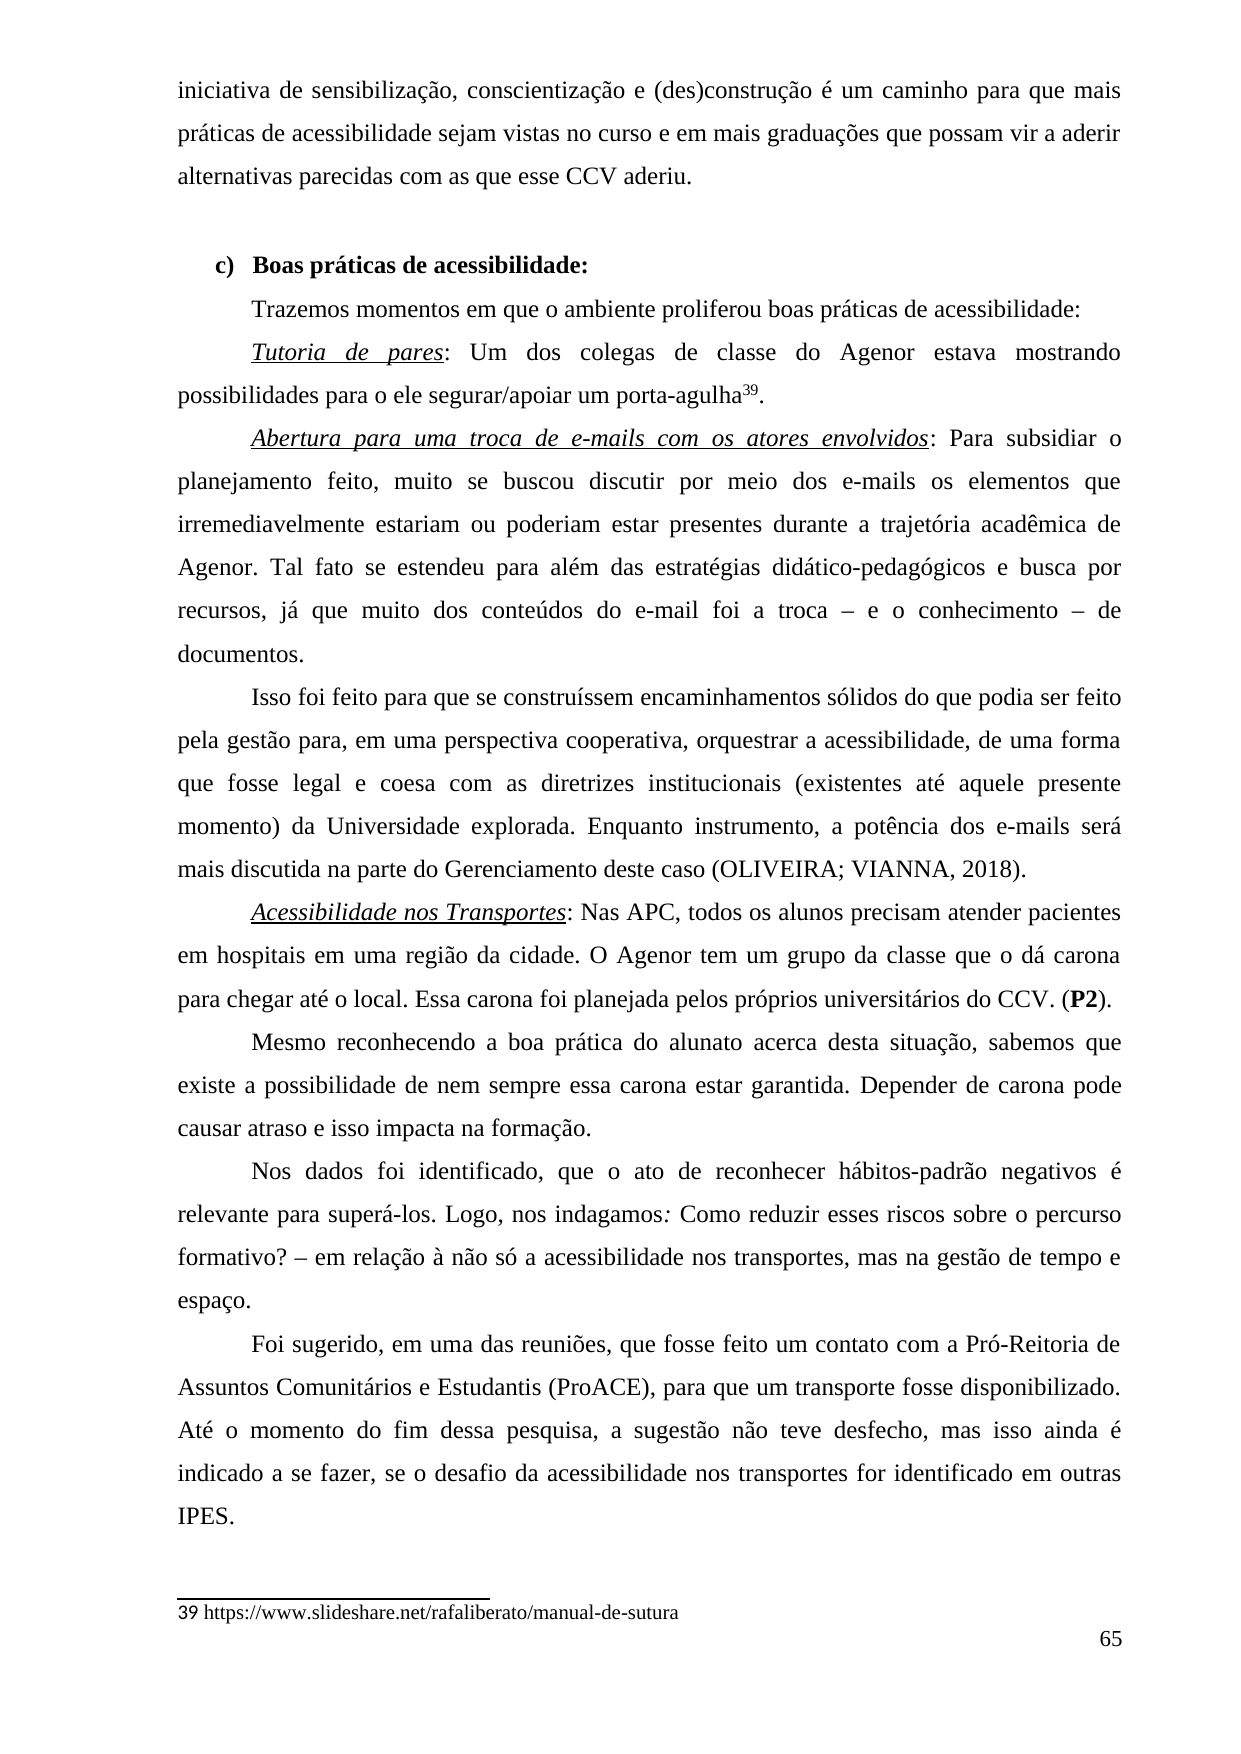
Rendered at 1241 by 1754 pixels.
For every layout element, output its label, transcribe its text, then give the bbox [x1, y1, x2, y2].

list Boas práticas de acessibilidade: [215, 251, 1122, 279]
text https://www.slideshare.net/rafaliberato/manual-de-sutura [177, 1599, 1122, 1624]
text Foi sugerido, em uma das reuniões, que fosse feito um contato com a Pró-Reitoria de Assuntos Comunitários e Estudantis (ProACE), para que um transporte fosse disponibilizado. Até o momento do fim dessa pesquisa, a sugestão não teve desfecho, mas isso ainda é indicado a se fazer, se o desafio da acessibilidade nos transportes for identificado em outras IPES. [177, 1329, 1122, 1530]
text Acessibilidade nos Transportes: Nas APC, todos os alunos precisam atender pacientes em hospitais em uma região da cidade. O Agenor tem um grupo da classe que o dá carona para chegar até o local. Essa carona foi planejada pelos próprios universitários do CCV. (P2). [177, 897, 1122, 1012]
text Trazemos momentos em que o ambiente proliferou boas práticas de acessibilidade: [177, 294, 1122, 322]
text Nos dados foi identificado, que o ato de reconhecer hábitos-padrão negativos é relevante para superá-los. Logo, nos indagamos: Como reduzir esses riscos sobre o percurso formativo? – em relação à não só a acessibilidade nos transportes, mas na gestão de tempo e espaço. [177, 1156, 1122, 1314]
text Mesmo reconhecendo a boa prática do alunato acerca desta situação, sabemos que existe a possibilidade de nem sempre essa carona estar garantida. Depender de carona pode causar atraso e isso impacta na formação. [177, 1027, 1122, 1142]
text iniciativa de sensibilização, conscientização e (des)construção é um caminho para que mais práticas de acessibilidade sejam vistas no curso e em mais graduações que possam vir a aderir alternativas parecidas com as que esse CCV aderiu. [177, 75, 1122, 190]
text Tutoria de pares: Um dos colegas de classe do Agenor estava mostrando possibilidades para o ele segurar/apoiar um porta-agulha. [177, 337, 1122, 409]
text Abertura para uma troca de e-mails com os atores envolvidos: Para subsidiar o planejamento feito, muito se buscou discutir por meio dos e-mails os elementos que irremediavelmente estariam ou poderiam estar presentes durante a trajetória acadêmica de Agenor. Tal fato se estendeu para além das estratégias didático-pedagógicos e busca por recursos, já que muito dos conteúdos do e-mail foi a troca – e o conhecimento – de documentos. [177, 423, 1122, 667]
text Isso foi feito para que se construíssem encaminhamentos sólidos do que podia ser feito pela gestão para, em uma perspectiva cooperativa, orquestrar a acessibilidade, de uma forma que fosse legal e coesa com as diretrizes institucionais (existentes até aquele presente momento) da Universidade explorada. Enquanto instrumento, a potência dos e-mails será mais discutida na parte do Gerenciamento deste caso (OLIVEIRA; VIANNA, 2018). [177, 682, 1122, 883]
